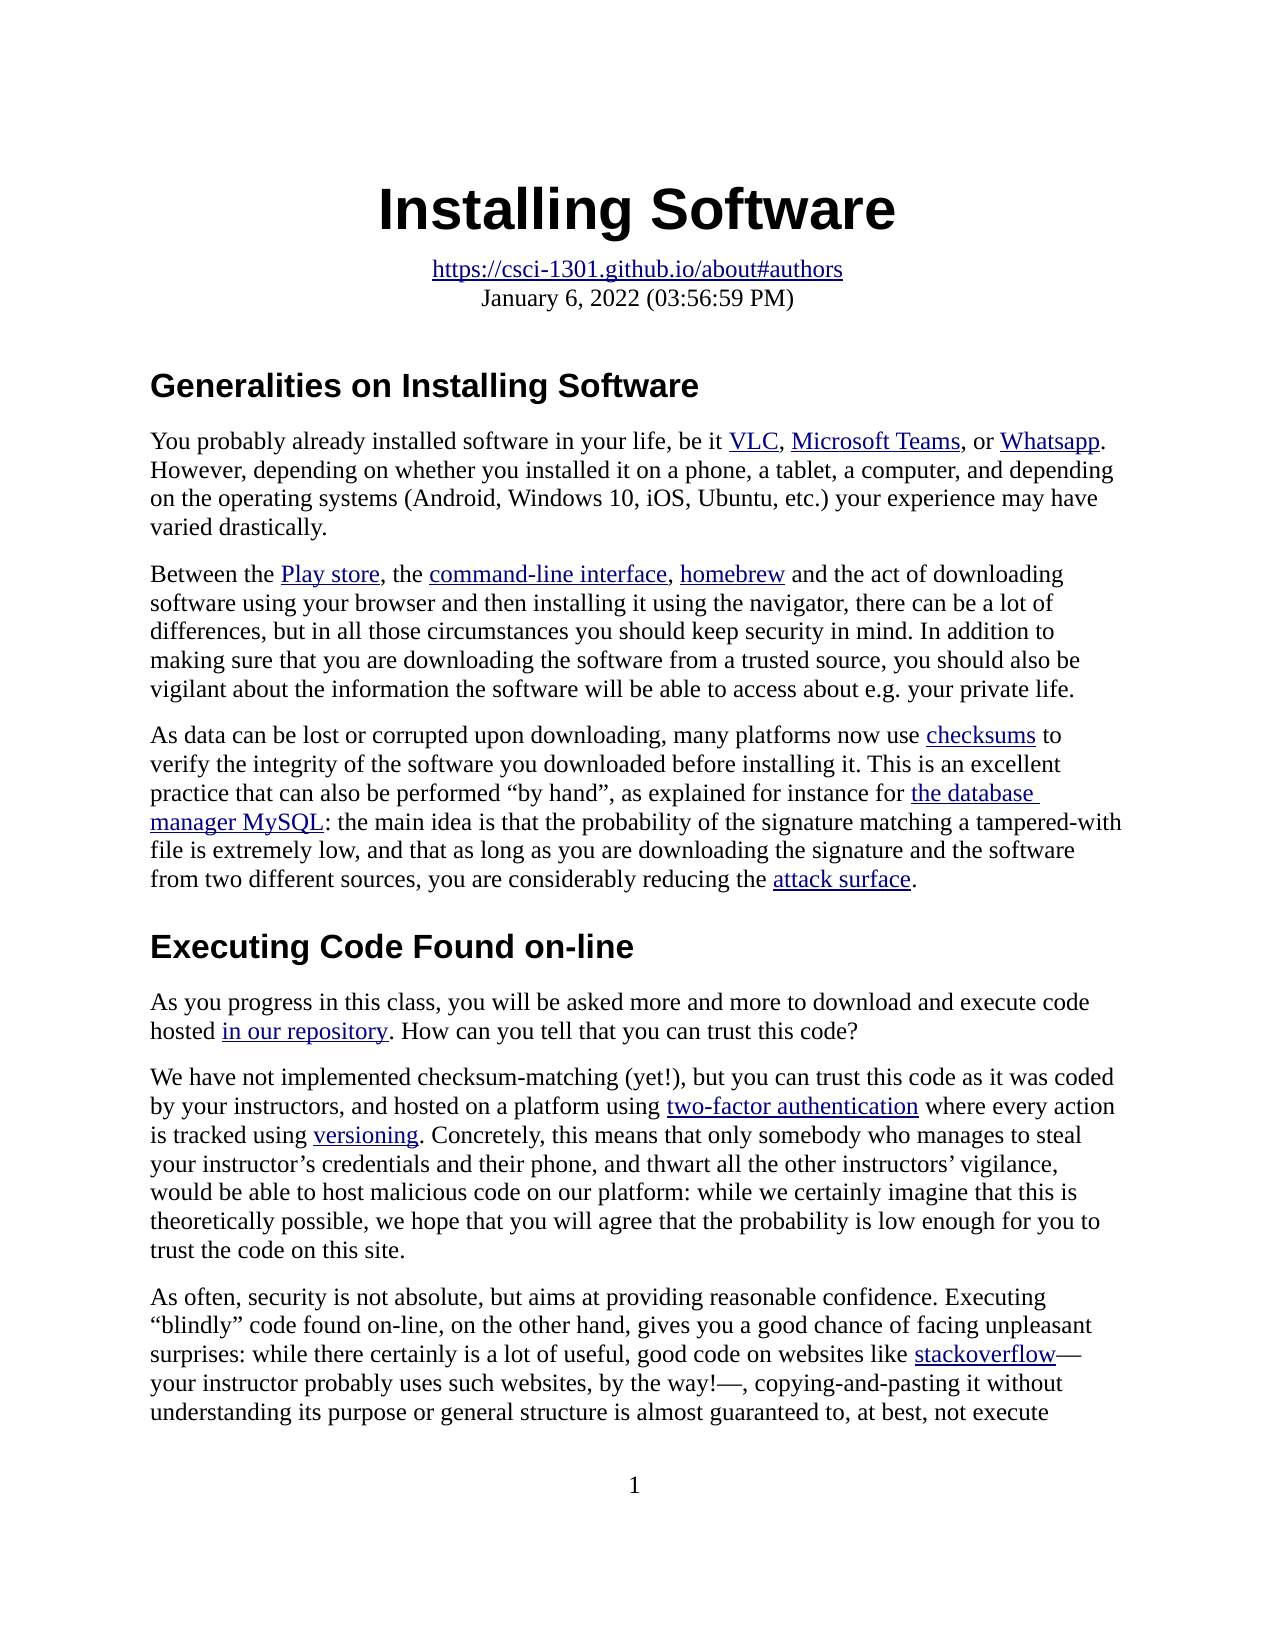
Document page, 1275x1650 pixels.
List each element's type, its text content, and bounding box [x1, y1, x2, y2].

text We have not implemented checksum-matching (yet!), but you can trust this code as it was coded by your instructors, and hosted on a platform using two-factor authentication where every action is tracked using versioning. Concretely, this means that only somebody who manages to steal your instructor’s credentials and their phone, and thwart all the other instructors’ vigilance, would be able to host malicious code on our platform: while we certainly imagine that this is theoretically possible, we hope that you will agree that the probability is low enough for you to trust the code on this site. [150, 1062, 1125, 1264]
text As often, security is not absolute, but aims at providing reasonable confidence. Executing “blindly” code found on-line, on the other hand, gives you a good chance of facing unpleasant surprises: while there certainly is a lot of useful, good code on websites like stackoverflow—your instructor probably uses such websites, by the way!—, copying-and-pasting it without understanding its purpose or general structure is almost guaranteed to, at best, not execute [150, 1282, 1125, 1425]
text You probably already installed software in your life, be it VLC, Microsoft Teams, or Whatsapp. However, depending on whether you installed it on a phone, a tablet, a computer, and depending on the operating systems (Android, Windows 10, iOS, Ubuntu, etc.) your experience may have varied drastically. [150, 426, 1125, 541]
text Between the Play store, the command-line interface, homebrew and the act of downloading software using your browser and then installing it using the navigator, there can be a lot of differences, but in all those circumstances you should keep security in mind. In addition to making sure that you are downloading the software from a trusted source, you should also be vigilant about the information the software will be able to access about e.g. your private life. [150, 559, 1125, 703]
text As data can be lost or corrupted upon downloading, many platforms now use checksums to verify the integrity of the software you downloaded before installing it. This is an excellent practice that can also be performed “by hand”, as explained for instance for the database manager MySQL: the main idea is that the probability of the signature matching a tampered-with file is extremely low, and that as long as you are downloading the signature and the software from two different sources, you are considerably reducing the attack surface. [150, 721, 1125, 893]
subtitle Executing Code Found on-line [150, 927, 1125, 966]
subtitle Generalities on Installing Software [150, 366, 1125, 404]
text https://csci-1301.github.io/about#authors [150, 254, 1125, 283]
text January 6, 2022 (03:56:59 PM) [150, 283, 1125, 312]
text As you progress in this class, you will be asked more and more to download and execute code hosted in our repository. How can you tell that you can trust this code? [150, 987, 1125, 1044]
title Installing Software [150, 175, 1125, 242]
